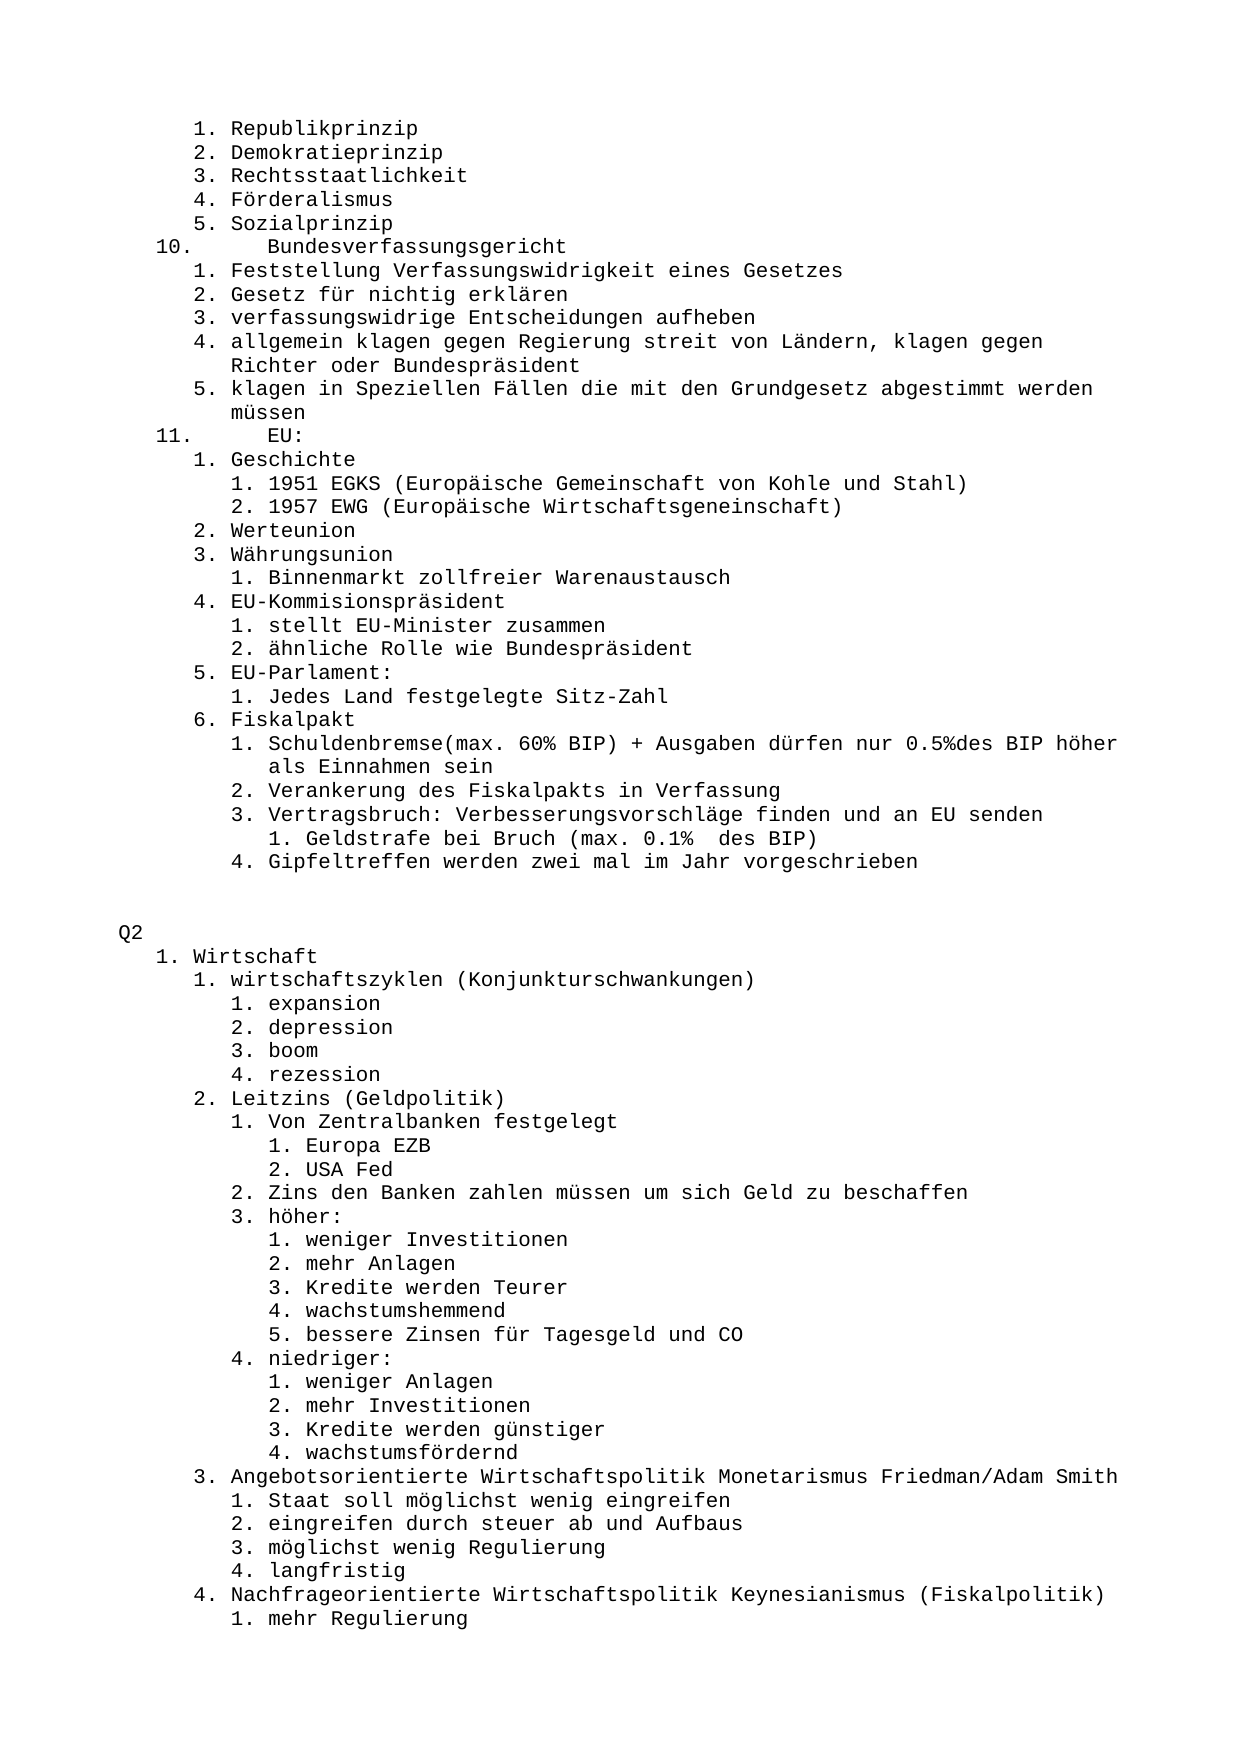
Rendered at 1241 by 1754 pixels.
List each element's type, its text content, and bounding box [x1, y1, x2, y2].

list EU-Parlament: [193, 662, 1122, 686]
list mehr Investitionen [268, 1395, 1122, 1419]
list Kredite werden Teurer [268, 1277, 1122, 1300]
list weniger Anlagen [268, 1371, 1122, 1395]
list bessere Zinsen für Tagesgeld und CO [268, 1324, 1122, 1348]
list 1957 EWG (Europäische Wirtschaftsgeneinschaft) [231, 496, 1122, 520]
list mehr Regulierung [231, 1608, 1122, 1631]
list wachstumsfördernd [268, 1442, 1122, 1466]
list langfristig [231, 1561, 1122, 1584]
list Gesetz für nichtig erklären [193, 284, 1122, 307]
list Sozialprinzip [193, 213, 1122, 236]
list expansion [231, 993, 1122, 1017]
list 1951 EGKS (Europäische Gemeinschaft von Kohle und Stahl) [231, 473, 1122, 496]
list Verankerung des Fiskalpakts in Verfassung [231, 780, 1122, 804]
list Feststellung Verfassungswidrigkeit eines Gesetzes [193, 260, 1122, 284]
list Republikprinzip [193, 118, 1122, 142]
list Fiskalpakt [193, 709, 1122, 733]
list Angebotsorientierte Wirtschaftspolitik Monetarismus Friedman/Adam Smith [193, 1466, 1122, 1489]
list Jedes Land festgelegte Sitz-Zahl [231, 686, 1122, 709]
list allgemein klagen gegen Regierung streit von Ländern, klagen gegen Richter oder Bundespräsident [193, 331, 1122, 378]
list Demokratieprinzip [193, 142, 1122, 165]
list rezession [231, 1064, 1122, 1088]
list ähnliche Rolle wie Bundespräsident [231, 638, 1122, 662]
list Rechtsstaatlichkeit [193, 165, 1122, 189]
list verfassungswidrige Entscheidungen aufheben [193, 307, 1122, 331]
list EU: [156, 426, 1122, 449]
list Geldstrafe bei Bruch (max. 0.1% des BIP) [268, 827, 1122, 851]
list Europa EZB [268, 1135, 1122, 1158]
list Zins den Banken zahlen müssen um sich Geld zu beschaffen [231, 1182, 1122, 1206]
text Q2 [118, 922, 1122, 946]
list mehr Anlagen [268, 1253, 1122, 1277]
list Geschichte [193, 449, 1122, 473]
list Leitzins (Geldpolitik) [193, 1088, 1122, 1111]
list niedriger: [231, 1348, 1122, 1371]
list Von Zentralbanken festgelegt [231, 1111, 1122, 1135]
list Bundesverfassungsgericht [156, 236, 1122, 260]
list höher: [231, 1206, 1122, 1229]
list Nachfrageorientierte Wirtschaftspolitik Keynesianismus (Fiskalpolitik) [193, 1584, 1122, 1608]
list Binnenmarkt zollfreier Warenaustausch [231, 567, 1122, 591]
list Gipfeltreffen werden zwei mal im Jahr vorgeschrieben [231, 851, 1122, 875]
list weniger Investitionen [268, 1229, 1122, 1253]
list Förderalismus [193, 189, 1122, 213]
list USA Fed [268, 1158, 1122, 1182]
list Staat soll möglichst wenig eingreifen [231, 1489, 1122, 1513]
list Vertragsbruch: Verbesserungsvorschläge finden und an EU senden [231, 804, 1122, 827]
list boom [231, 1040, 1122, 1064]
list klagen in Speziellen Fällen die mit den Grundgesetz abgestimmt werden müssen [193, 378, 1122, 426]
list Kredite werden günstiger [268, 1419, 1122, 1442]
list wirtschaftszyklen (Konjunkturschwankungen) [193, 969, 1122, 993]
list stellt EU-Minister zusammen [231, 615, 1122, 638]
list Währungsunion [193, 544, 1122, 567]
list depression [231, 1017, 1122, 1040]
list Schuldenbremse(max. 60% BIP) + Ausgaben dürfen nur 0.5%des BIP höher als Einnahmen sein [231, 733, 1122, 780]
list wachstumshemmend [268, 1300, 1122, 1324]
list EU-Kommisionspräsident [193, 591, 1122, 615]
list Werteunion [193, 520, 1122, 544]
list Wirtschaft [156, 946, 1122, 969]
list eingreifen durch steuer ab und Aufbaus [231, 1513, 1122, 1537]
list möglichst wenig Regulierung [231, 1537, 1122, 1561]
